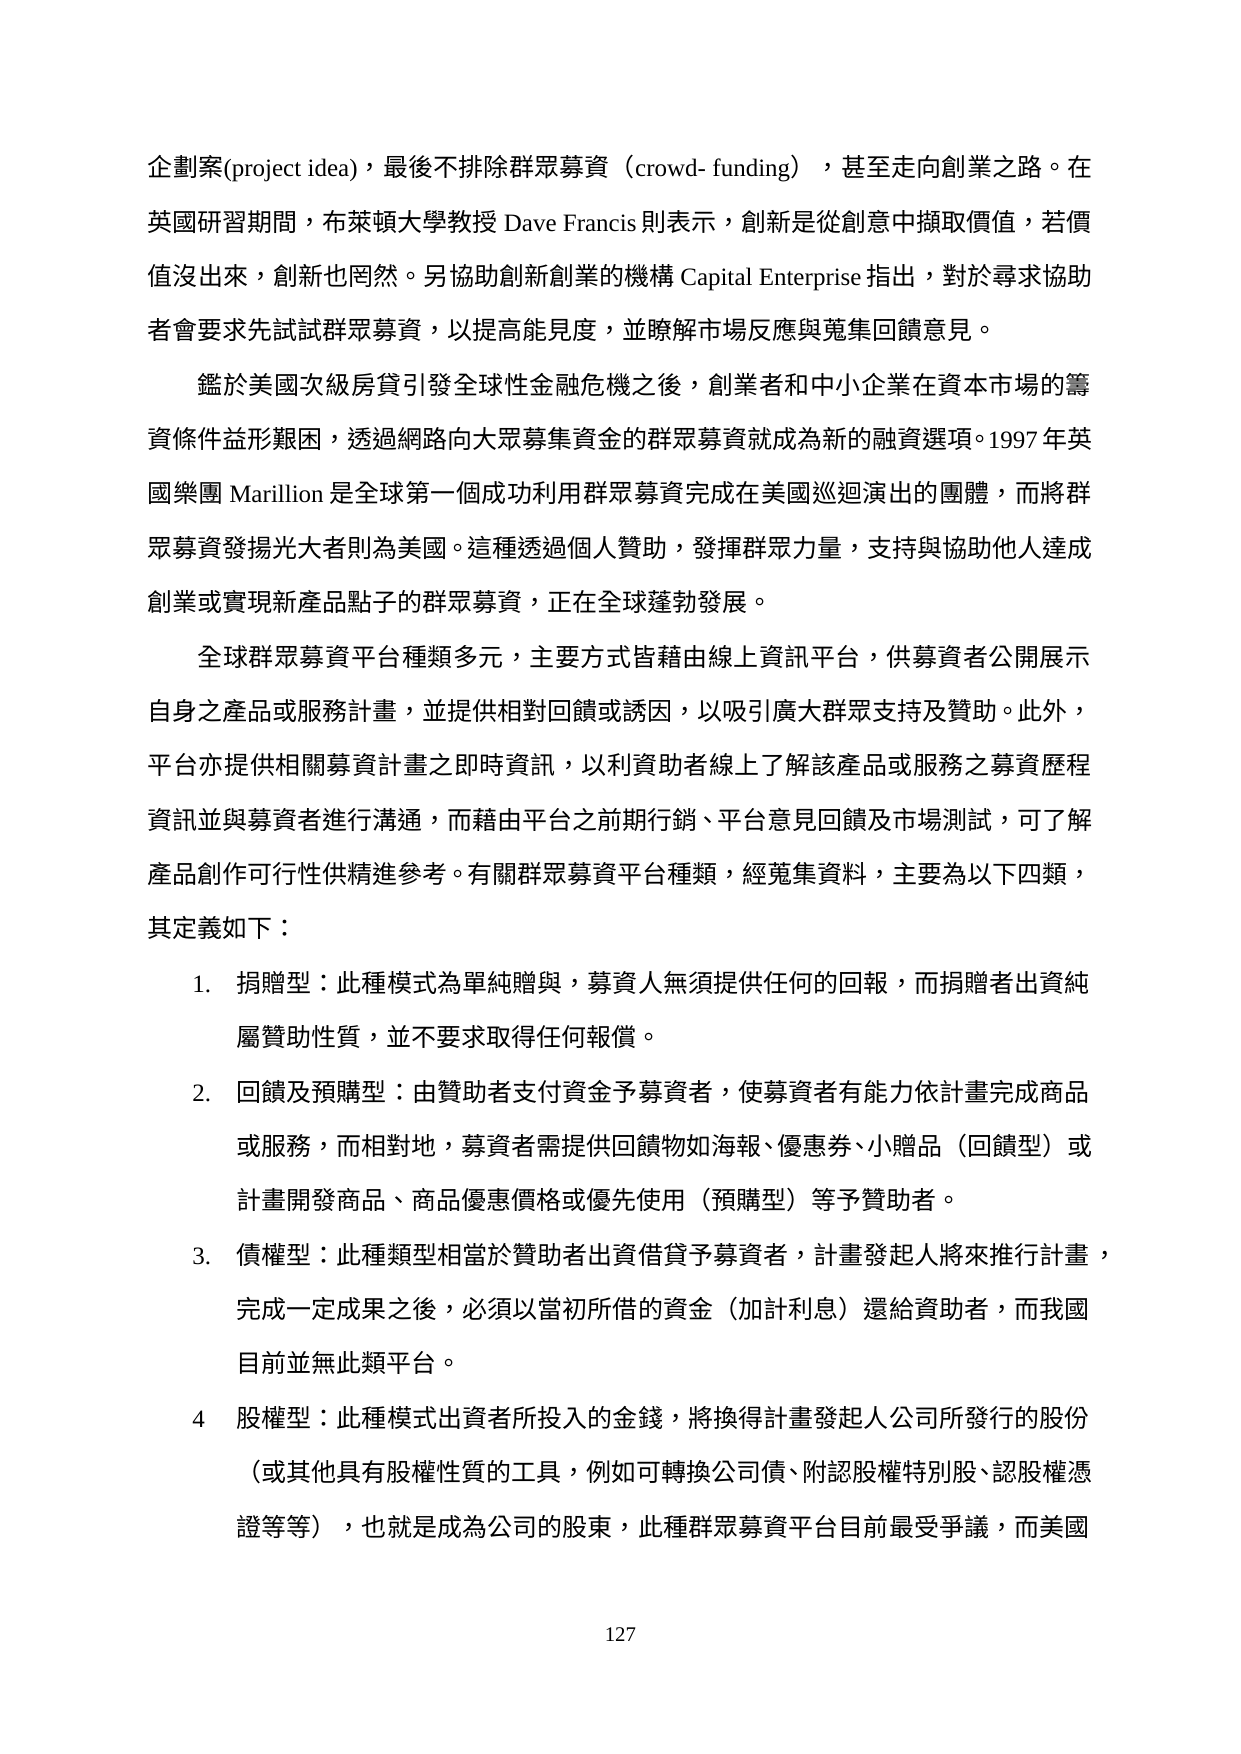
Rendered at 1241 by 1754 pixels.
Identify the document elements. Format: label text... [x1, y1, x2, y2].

text 1. 捐贈型：此種模式為單純贈與，募資人無須提供任何的回報，而捐贈者出資純屬贊助性質，並不要求取得任何報償。 [192, 963, 1092, 1054]
text 全球群眾募資平台種類多元，主要方式皆藉由線上資訊平台，供募資者公開展示自身之產品或服務計畫，並提供相對回饋或誘因，以吸引廣大群眾支持及贊助。此外，平台亦提供相關募資計畫之即時資訊，以利資助者線上了解該產品或服務之募資歷程資訊並與募資者進行溝通，而藉由平台之前期行銷、平台意見回饋及市場測試，可了解產品創作可行性供精進參考。有關群眾募資平台種類，經蒐集資料，主要為以下四類，其定義如下： [148, 637, 1092, 945]
text 企劃案(project idea)，最後不排除群眾募資（crowd- funding），甚至走向創業之路。在英國研習期間，布萊頓大學教授Dave Francis則表示，創新是從創意中擷取價值，若價值沒出來，創新也罔然。另協助創新創業的機構Capital Enterprise指出，對於尋求協助者會要求先試試群眾募資，以提高能見度，並瞭解市場反應與蒐集回饋意見。 [148, 148, 1092, 347]
text 鑑於美國次級房貸引發全球性金融危機之後，創業者和中小企業在資本市場的籌資條件益形艱困，透過網路向大眾募集資金的群眾募資就成為新的融資選項。1997年英國樂團Marillion是全球第一個成功利用群眾募資完成在美國巡迴演出的團體，而將群眾募資發揚光大者則為美國。這種透過個人贊助，發揮群眾力量，支持與協助他人達成創業或實現新產品點子的群眾募資，正在全球蓬勃發展。 [148, 365, 1092, 619]
text 3. 債權型：此種類型相當於贊助者出資借貸予募資者，計畫發起人將來推行計畫，完成一定成果之後，必須以當初所借的資金（加計利息）還給資助者，而我國目前並無此類平台。 [192, 1235, 1092, 1380]
text 2. 回饋及預購型：由贊助者支付資金予募資者，使募資者有能力依計畫完成商品或服務，而相對地，募資者需提供回饋物如海報、優惠券、小贈品（回饋型）或計畫開發商品、商品優惠價格或優先使用（預購型）等予贊助者。 [192, 1072, 1092, 1217]
text 4 股權型：此種模式出資者所投入的金錢，將換得計畫發起人公司所發行的股份（或其他具有股權性質的工具，例如可轉換公司債、附認股權特別股、認股權憑證等等），也就是成為公司的股東，此種群眾募資平台目前最受爭議，而美國 [192, 1398, 1092, 1543]
